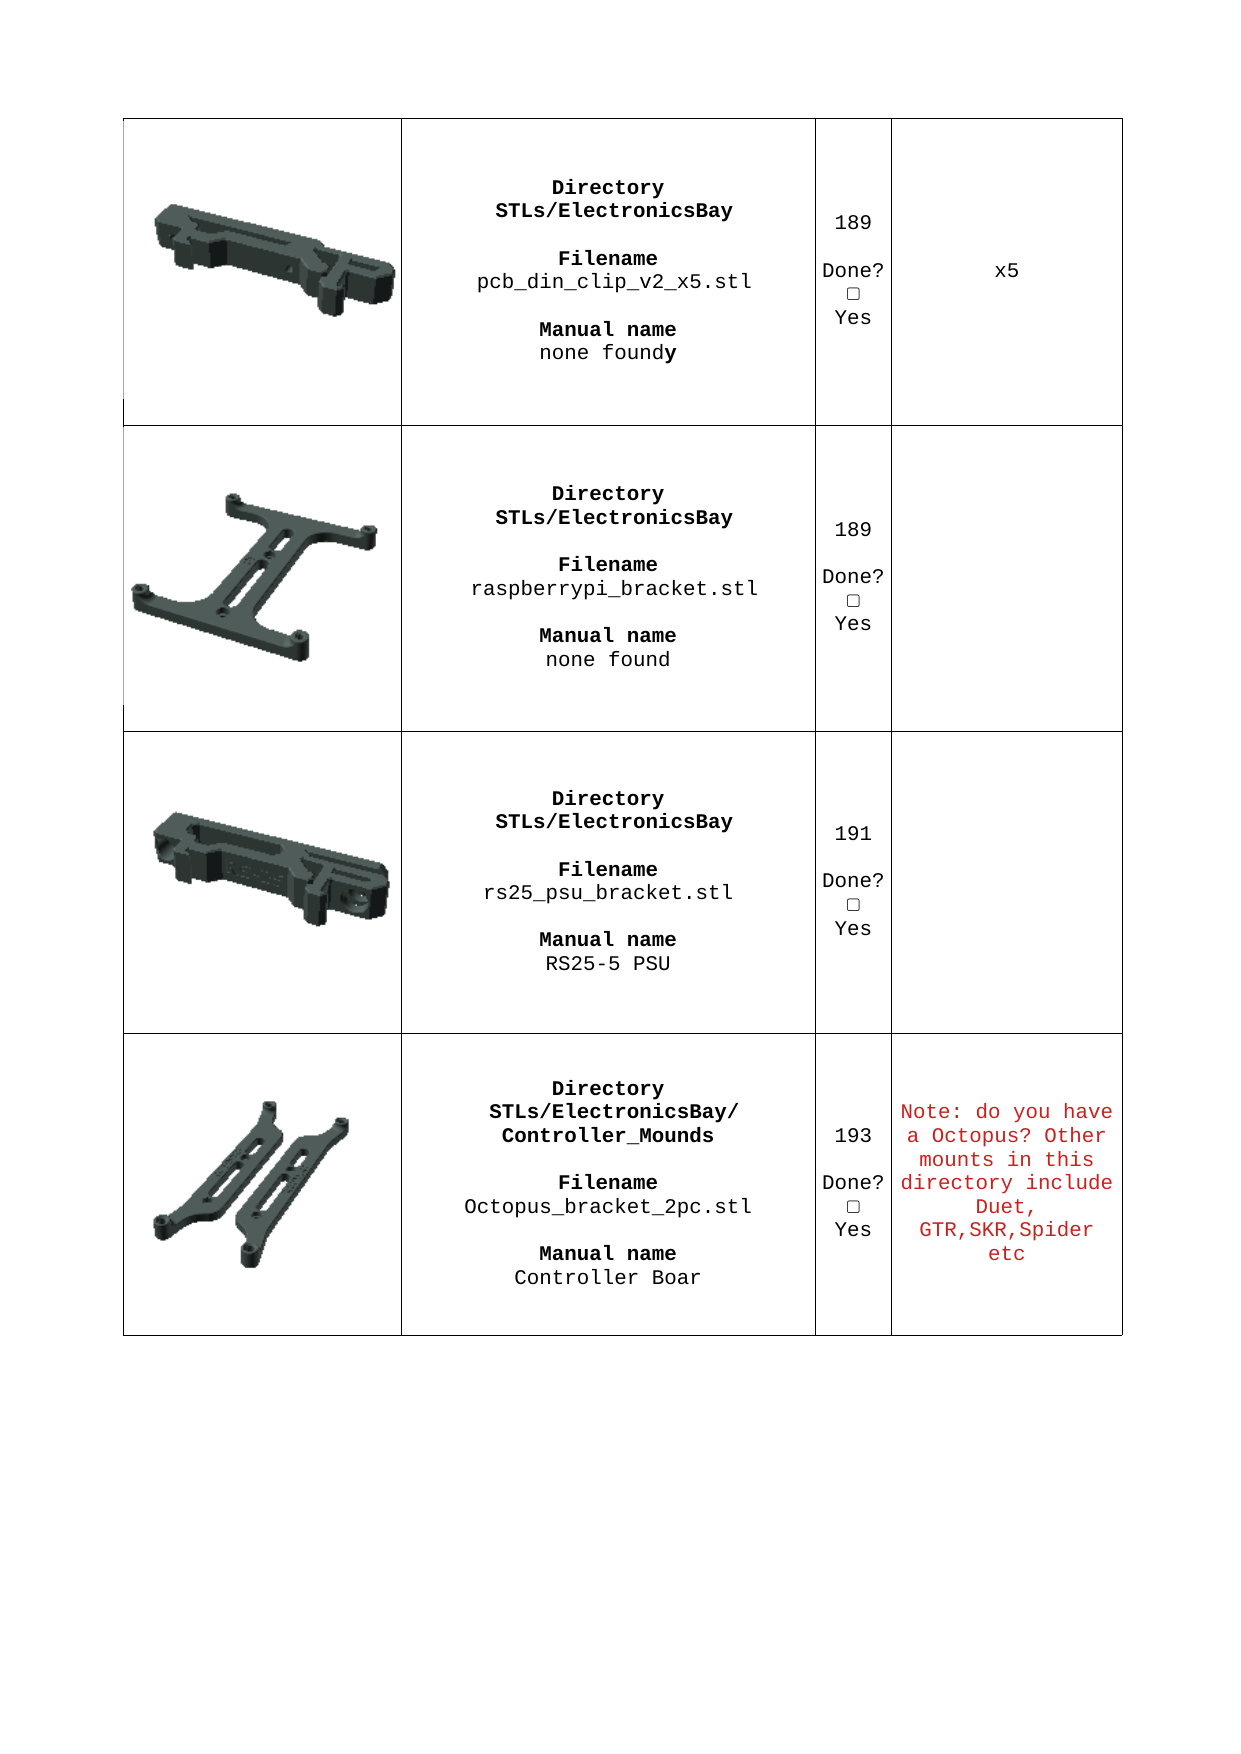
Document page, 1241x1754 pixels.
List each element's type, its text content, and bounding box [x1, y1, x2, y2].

table_cell Note: do you have a Octopus? Other mounts in this directory include Duet, GTR,SKR,Spider etc [892, 1034, 1122, 1335]
table_cell [124, 705, 401, 731]
table_cell x5 [892, 119, 1122, 425]
picture [123, 427, 401, 705]
table_cell 189 Done? ▢ Yes [816, 426, 891, 731]
picture [125, 1036, 398, 1309]
table_cell Directory STLs/ElectronicsBay Filename raspberrypi_bracket.stl Manual name none found [402, 426, 815, 731]
table_cell 189 Done? ▢ Yes [816, 119, 891, 425]
table_cell [892, 426, 1122, 731]
table_cell [124, 1034, 401, 1335]
table_cell [124, 732, 401, 1033]
picture [123, 121, 401, 399]
table_cell 193 Done? ▢ Yes [816, 1034, 891, 1335]
picture [125, 734, 398, 1007]
table_cell [124, 399, 401, 425]
table_cell 191 Done? ▢ Yes [816, 732, 891, 1033]
table_cell [892, 732, 1122, 1033]
table_cell Directory STLs/ElectronicsBay Filename pcb_din_clip_v2_x5.stl Manual name none foundy [402, 119, 815, 425]
table_cell Directory STLs/ElectronicsBay Filename rs25_psu_bracket.stl Manual name RS25-5 PSU [402, 732, 815, 1033]
table_cell Directory STLs/ElectronicsBay/ Controller_Mounds Filename Octopus_bracket_2pc.stl Manual name Controller Boar [402, 1034, 815, 1335]
